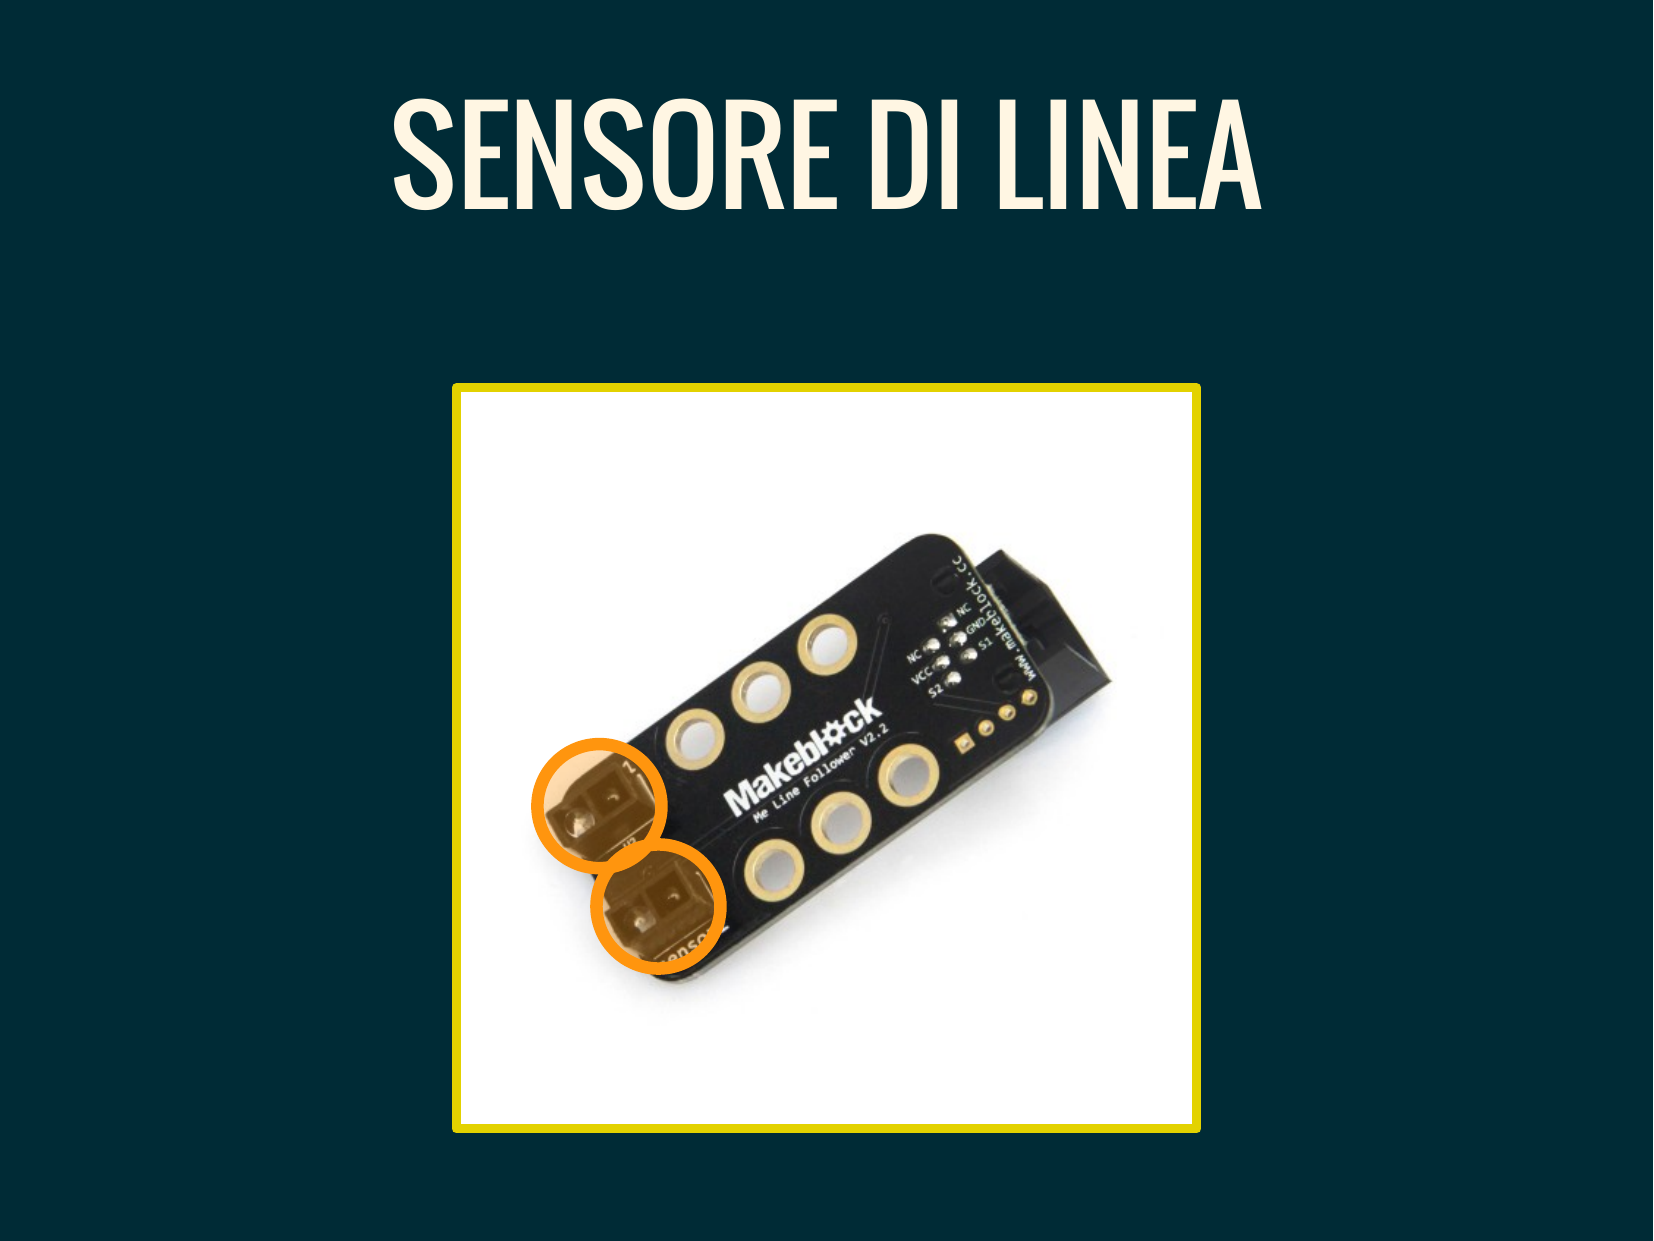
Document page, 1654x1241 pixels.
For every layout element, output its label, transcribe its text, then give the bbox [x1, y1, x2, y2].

picture [460, 392, 1193, 1125]
title Sensore di linea [82, 49, 1571, 257]
text_box [537, 744, 721, 969]
